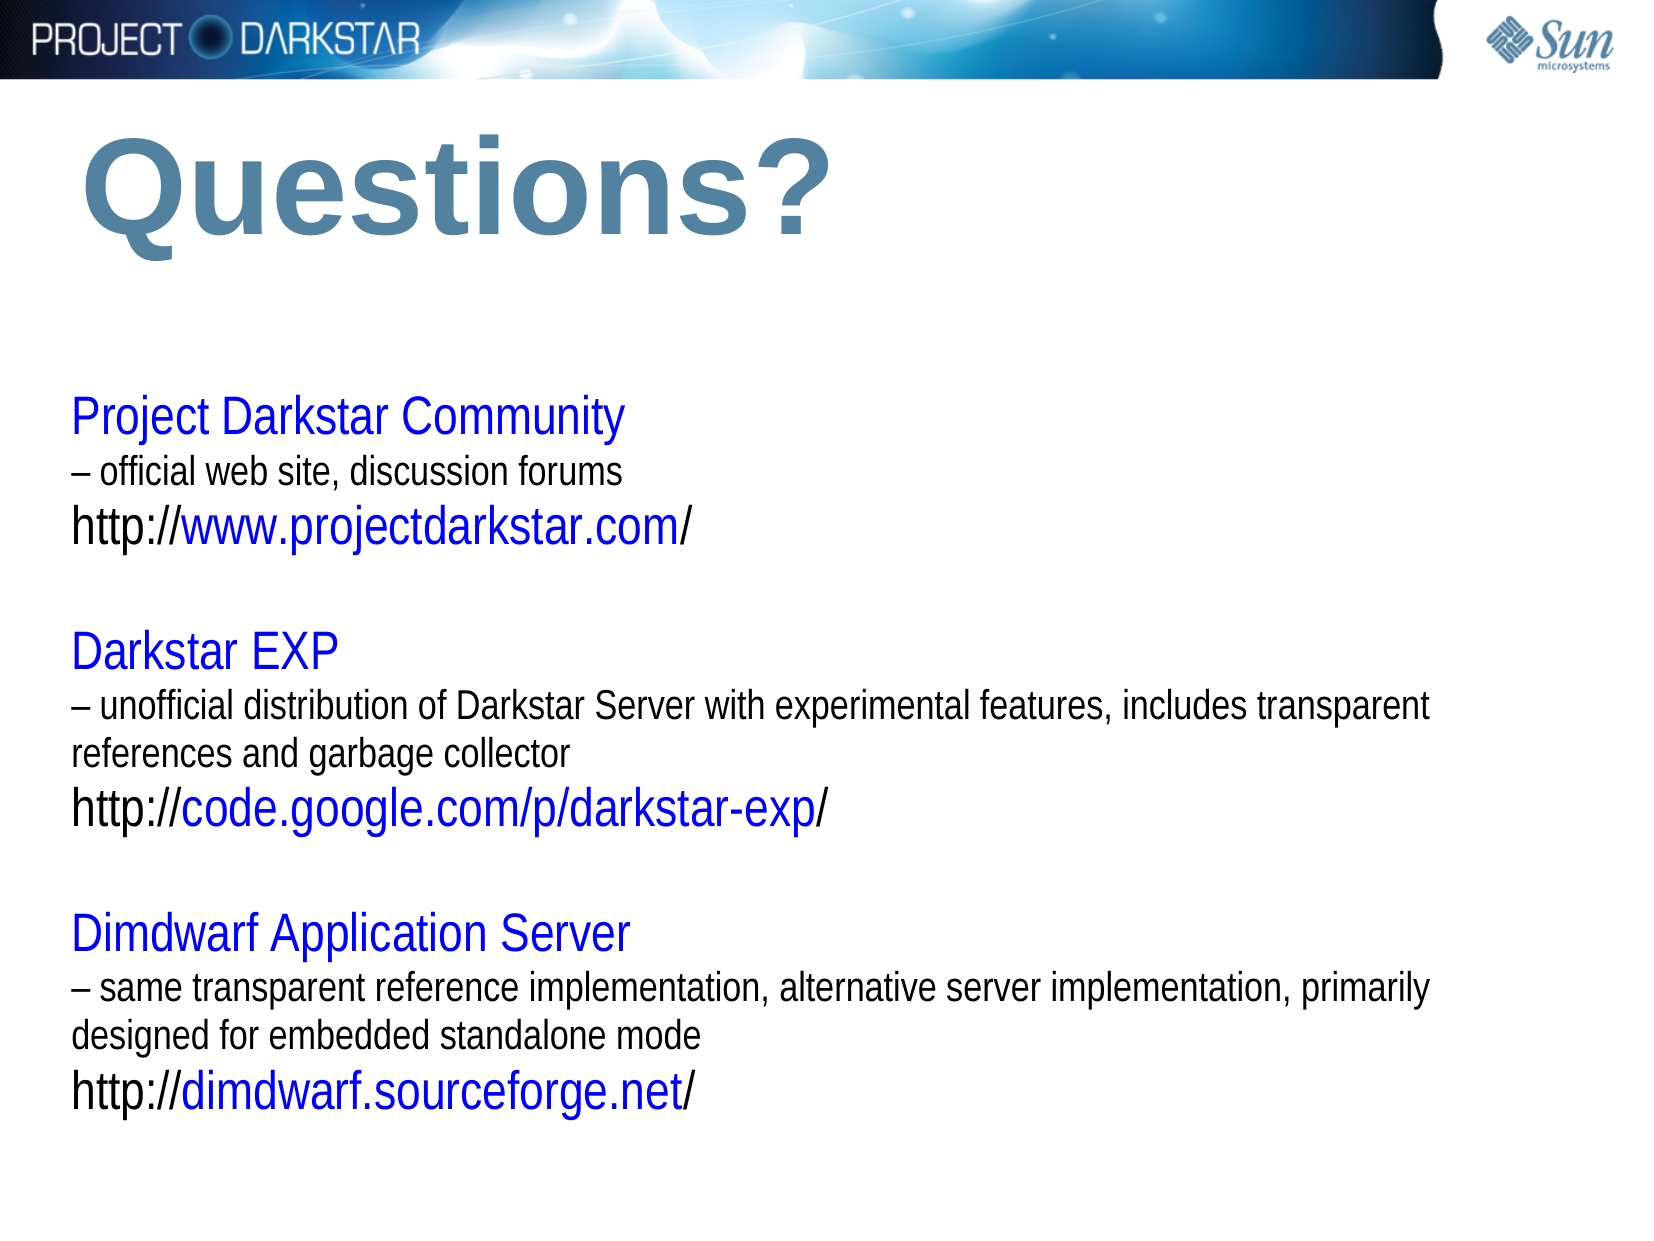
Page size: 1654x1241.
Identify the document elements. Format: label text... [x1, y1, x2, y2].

title Questions? [80, 115, 1582, 270]
list Project Darkstar Community – official web site, discussion forums http://www.projectdarkstar.com/ Darkstar EXP – unofficial distribution of Darkstar Server with experimental features, includes transparent references and garbage collector http://code.google.com/p/darkstar-exp/ Dimdwarf Application Server – same transparent reference implementation, alternative server implementation, primarily designed for embedded standalone mode http://dimdwarf.sourceforge.net/ [71, 383, 1545, 1131]
picture [0, 0, 1654, 83]
